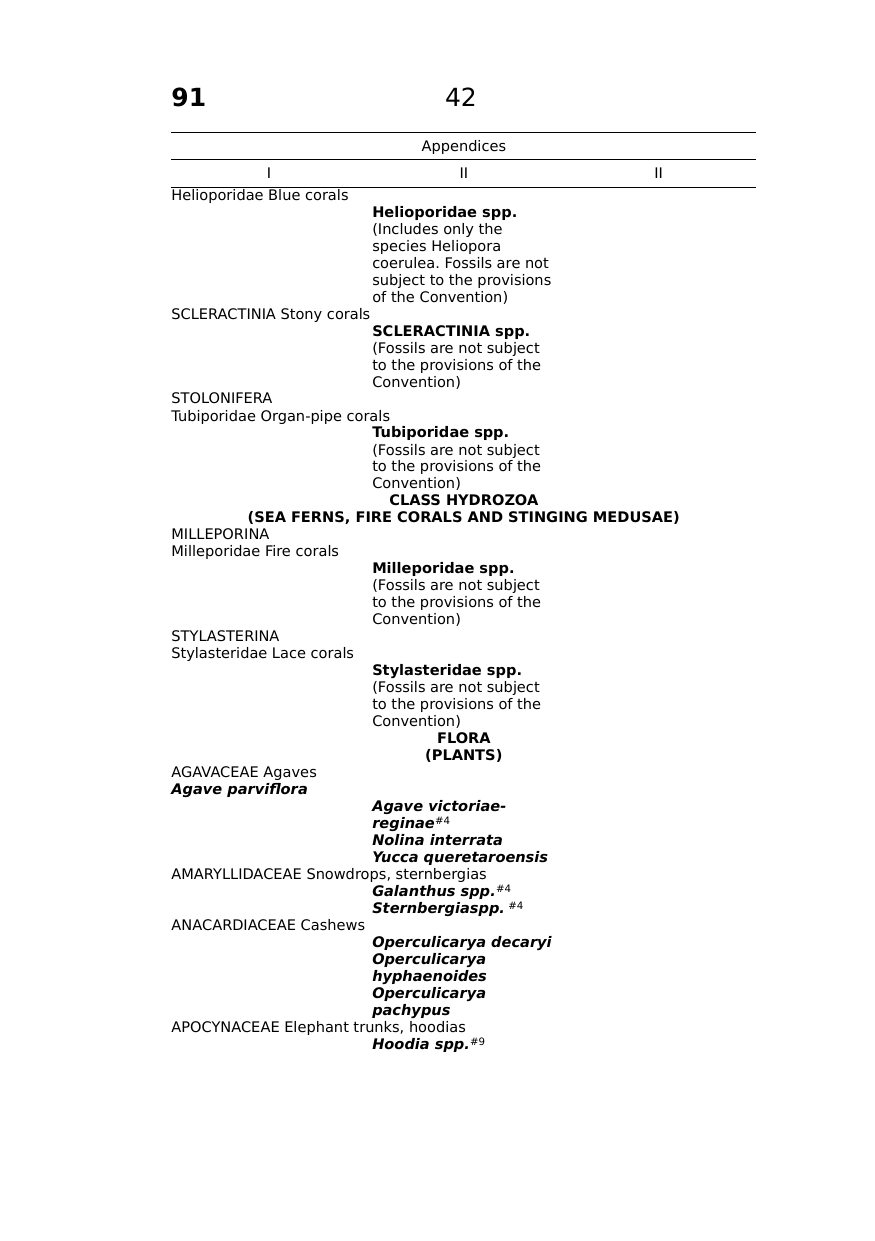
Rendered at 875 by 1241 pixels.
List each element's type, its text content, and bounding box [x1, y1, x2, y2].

table_cell [171, 883, 366, 900]
table_cell [561, 985, 756, 1019]
table_cell [366, 781, 561, 798]
table_cell Operculicarya pachypus [366, 985, 561, 1019]
table_cell [171, 323, 366, 390]
table_cell STYLASTERINA [171, 628, 756, 645]
table_cell [561, 526, 756, 543]
table_cell SCLERACTINIA Stony corals [171, 306, 756, 322]
table_cell [561, 883, 756, 900]
table_cell CLASS HYDROZOA (SEA FERNS, FIRE CORALS AND STINGING MEDUSAE) [171, 492, 756, 526]
table_cell Stylasteridae Lace corals [171, 645, 756, 662]
table_cell Sternbergiaspp. #4 [366, 900, 561, 917]
table_cell Agave victoriae-reginae#4 [366, 798, 561, 832]
table_cell [171, 951, 366, 985]
table_cell [171, 662, 366, 730]
table_cell [171, 424, 366, 492]
table_cell Operculicarya hyphaenoides [366, 951, 561, 985]
table_header [171, 133, 366, 159]
table_cell Stylasteridae spp. (Fossils are not subject to the provisions of the Convention) [366, 662, 561, 730]
table_cell [171, 204, 366, 306]
table_cell [171, 798, 366, 832]
table_cell APOCYNACEAE Elephant trunks, hoodias [171, 1019, 756, 1036]
table_cell II [366, 160, 561, 187]
table_cell Galanthus spp.#4 [366, 883, 561, 900]
table_cell Tubiporidae spp. (Fossils are not subject to the provisions of the Convention) [366, 424, 561, 492]
table_cell [171, 1036, 366, 1053]
table_cell [171, 560, 366, 628]
table_cell MILLEPORINA [171, 526, 561, 543]
table_cell Tubiporidae Organ-pipe corals [171, 408, 756, 424]
table_cell [171, 985, 366, 1019]
table_cell FLORA (PLANTS) [171, 730, 756, 764]
table_cell Agave parviflora [171, 781, 366, 798]
table_cell [561, 424, 756, 492]
table_cell AMARYLLIDACEAE Snowdrops, sternbergias [171, 866, 756, 883]
table_header Appendices [366, 133, 561, 159]
table_cell Milleporidae Fire corals [171, 543, 561, 560]
table_cell [561, 662, 756, 730]
table_cell [561, 1036, 756, 1053]
table_cell STOLONIFERA [171, 390, 756, 407]
table_cell [561, 543, 756, 560]
table_cell [561, 900, 756, 917]
table_cell Hoodia spp.#9 [366, 1036, 561, 1053]
table_cell Yucca queretaroensis [366, 849, 561, 866]
table_cell [561, 323, 756, 390]
table_cell Helioporidae spp. (Includes only the species Heliopora coerulea. Fossils are not subject to the provisions of the Convention) [366, 204, 561, 306]
table_cell AGAVACEAE Agaves [171, 764, 561, 781]
table_cell II [561, 160, 756, 187]
table_cell [561, 781, 756, 798]
table_cell Nolina interrata [366, 832, 561, 849]
table_cell [561, 798, 756, 832]
table_cell Helioporidae Blue corals [171, 188, 756, 204]
table_cell ANACARDIACEAE Cashews [171, 917, 756, 934]
table_cell [561, 934, 756, 951]
table_cell [561, 204, 756, 306]
table_cell SCLERACTINIA spp. (Fossils are not subject to the provisions of the Convention) [366, 323, 561, 390]
table_cell Operculicarya decaryi [366, 934, 561, 951]
table_cell [561, 951, 756, 985]
table_cell [171, 900, 366, 917]
table_cell [561, 832, 756, 849]
table_cell [171, 849, 366, 866]
table_cell I [171, 160, 366, 187]
table_header [561, 133, 756, 159]
table_cell [561, 560, 756, 628]
table_cell [561, 849, 756, 866]
table_cell Milleporidae spp. (Fossils are not subject to the provisions of the Convention) [366, 560, 561, 628]
table_cell [171, 934, 366, 951]
table_cell [171, 832, 366, 849]
table_cell [561, 764, 756, 781]
